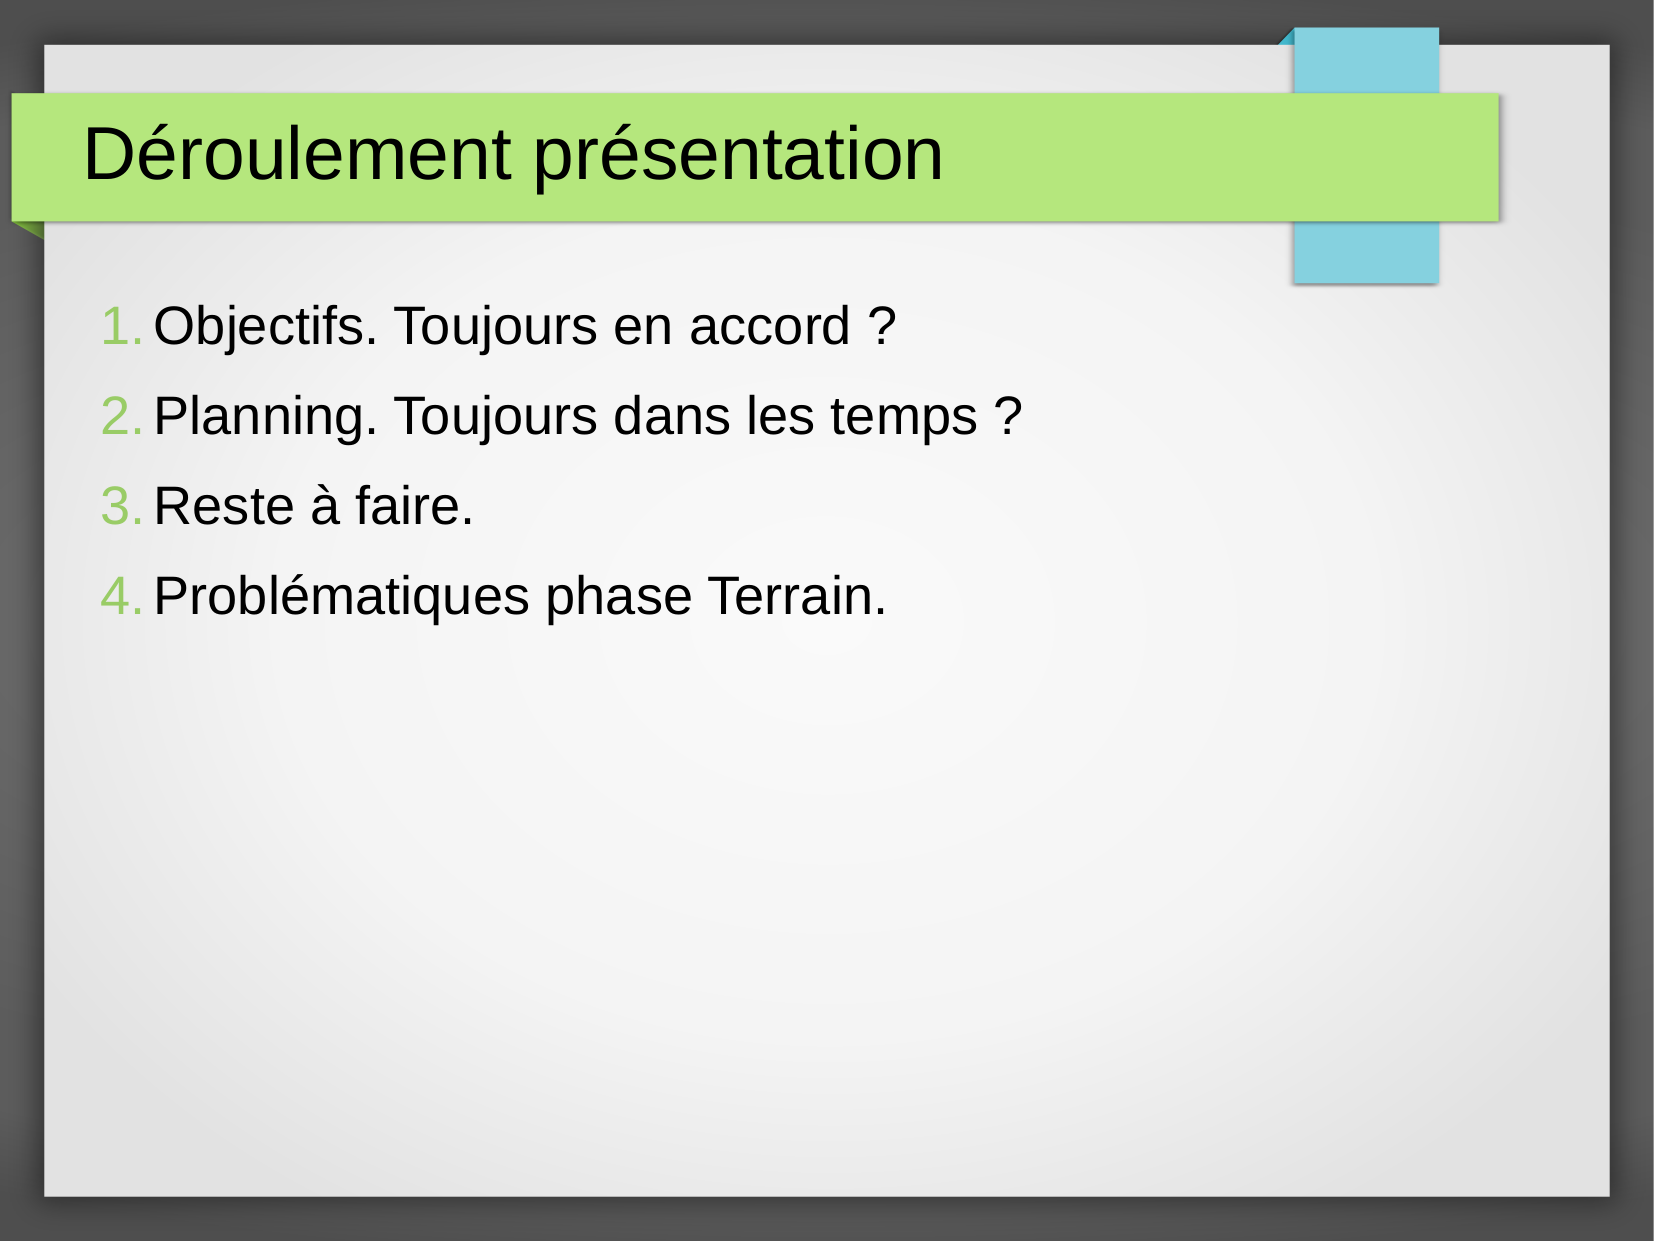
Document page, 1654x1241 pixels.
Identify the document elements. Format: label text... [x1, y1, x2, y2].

picture [0, 0, 1654, 1241]
title Déroulement présentation [82, 94, 1264, 213]
list Objectifs. Toujours en accord ? Planning. Toujours dans les temps ? Reste à faire. Problématiques phase Terrain. [82, 295, 1571, 1015]
